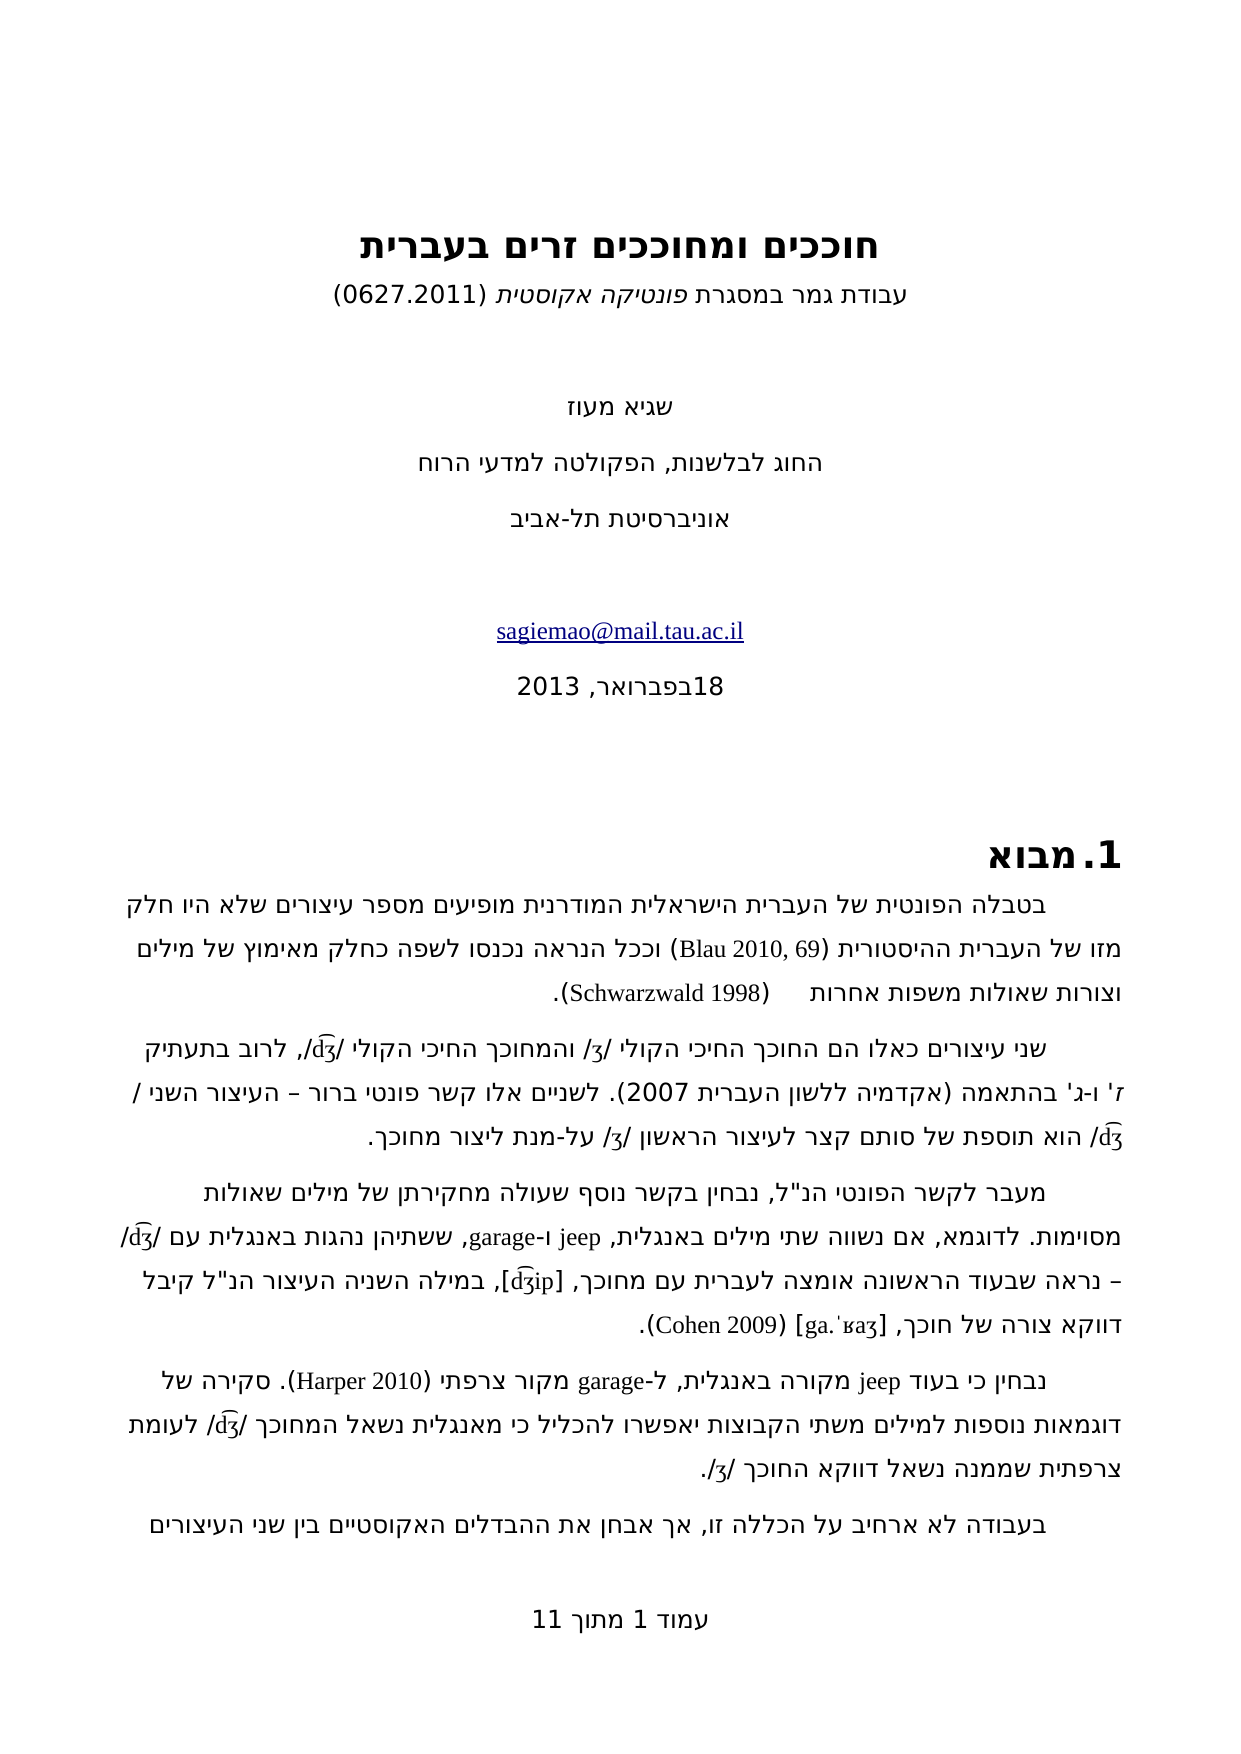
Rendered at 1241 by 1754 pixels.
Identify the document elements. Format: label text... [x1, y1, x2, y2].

text בעבודה לא ארחיב על הכללה זו, אך אבחן את ההבדלים האקוסטיים בין שני העיצורים [118, 1510, 1122, 1539]
text שני עיצורים כאלו הם החוכך החיכי הקולי /ʒ/ והמחוכך החיכי הקולי /d͡ʒ/, לרוב בתעתיק ז' ו-ג' בהתאמה (אקדמיה ללשון העברית 2007). לשניים אלו קשר פונטי ברור – העיצור השני /d͡ʒ/ הוא תוספת של סותם קצר לעיצור הראשון /ʒ/ על-מנת ליצור מחוכך. [118, 1034, 1122, 1151]
title חוככים ומחוככים זרים בעברית [118, 224, 1122, 267]
text נבחין כי בעוד jeep מקורה באנגלית, ל-garage מקור צרפתי (Harper 2010). סקירה של דוגמאות נוספות למילים משתי הקבוצות יאפשרו להכליל כי מאנגלית נשאל המחוכך /d͡ʒ/ לעומת צרפתית שממנה נשאל דווקא החוכך /ʒ/. [118, 1366, 1122, 1483]
text שגיא מעוז [118, 392, 1122, 421]
text 18 בפברואר, 2013 [118, 672, 1122, 701]
text החוג לבלשנות, הפקולטה למדעי הרוח [118, 448, 1122, 477]
subtitle מבוא [118, 834, 1122, 878]
text מעבר לקשר הפונטי הנ"ל, נבחין בקשר נוסף שעולה מחקירתן של מילים שאולות מסוימות. לדוגמא, אם נשווה שתי מילים באנגלית, jeep ו-garage, ששתיהן נהגות באנגלית עם /d͡ʒ/ – נראה שבעוד הראשונה אומצה לעברית עם מחוכך, [d͡ʒip], במילה השניה העיצור הנ"ל קיבל דווקא צורה של חוכך, [ga.ˈʁaʒ] ‏(Cohen 2009). [118, 1178, 1122, 1339]
text עבודת גמר במסגרת פונטיקה אקוסטית (0627.2011) [118, 280, 1122, 309]
text בטבלה הפונטית של העברית הישראלית המודרנית מופיעים מספר עיצורים שלא היו חלק מזו של העברית ההיסטורית (Blau 2010, 69) וככל הנראה נכנסו לשפה כחלק מאימוץ של מילים וצורות שאולות משפות אחרות (Schwarzwald 1998). [118, 890, 1122, 1007]
text sagiemao@mail.tau.ac.il [118, 616, 1122, 645]
text אוניברסיטת תל-אביב [118, 504, 1122, 533]
